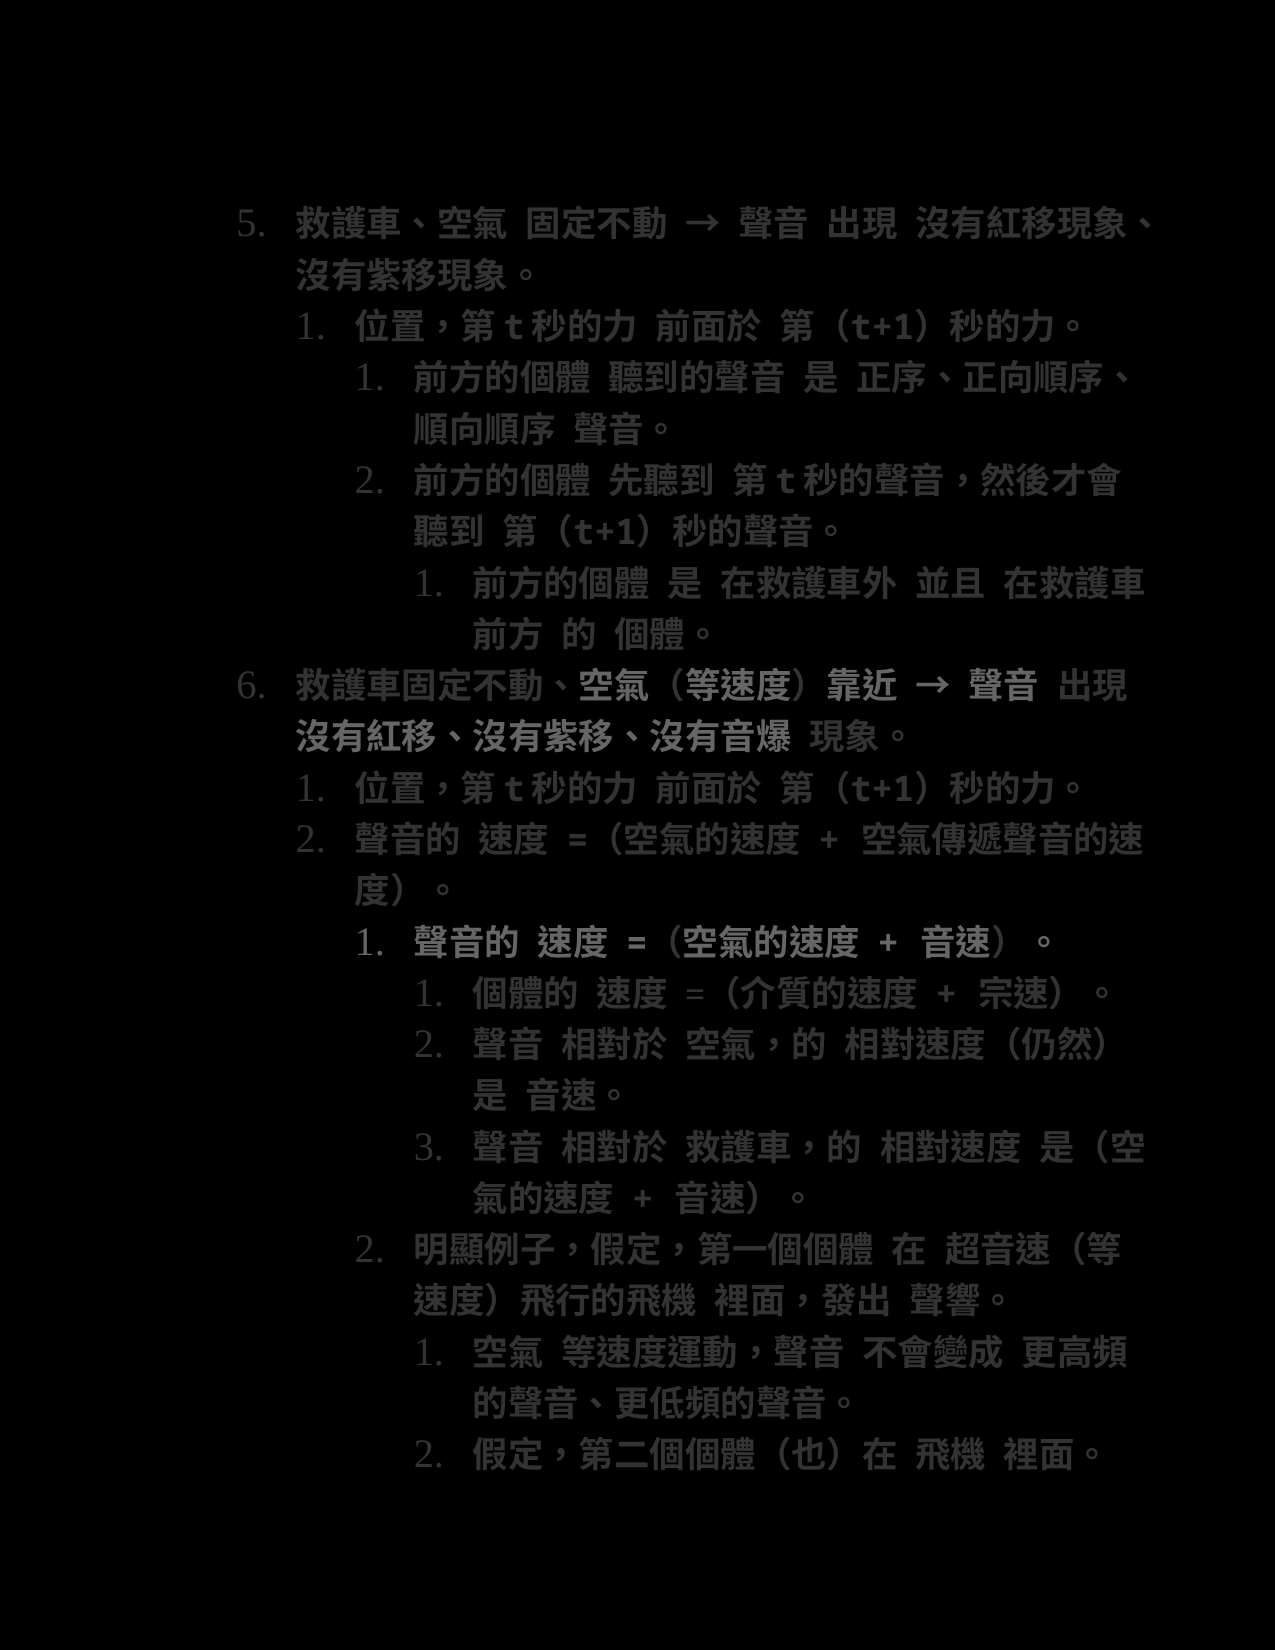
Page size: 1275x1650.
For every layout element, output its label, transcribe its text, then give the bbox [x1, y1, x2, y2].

list 聲音 相對於 空氣，的 相對速度（仍然）是 音速。 [413, 1017, 1157, 1119]
list 個體的 速度 =（介質的速度 + 宗速）。 [413, 965, 1157, 1017]
list 前方的個體 聽到的聲音 是 正序、正向順序、順向順序 聲音。 [354, 350, 1157, 452]
list 救護車、空氣 固定不動 → 聲音 出現 沒有紅移現象、沒有紫移現象。 [236, 196, 1157, 298]
list 假定，第二個個體（也）在 飛機 裡面。 [413, 1427, 1157, 1478]
list 聲音 相對於 救護車，的 相對速度 是（空氣的速度 + 音速）。 [413, 1119, 1157, 1222]
list 位置，第t秒的力 前面於 第（t+1）秒的力。 [295, 298, 1157, 350]
list 救護車固定不動、空氣（等速度）靠近 → 聲音 出現 沒有紅移、沒有紫移、沒有音爆 現象。 [236, 657, 1157, 760]
list 聲音的 速度 =（空氣的速度 + 空氣傳遞聲音的速度）。 [295, 811, 1157, 914]
list 空氣 等速度運動，聲音 不會變成 更高頻的聲音、更低頻的聲音。 [413, 1324, 1157, 1427]
list 前方的個體 是 在救護車外 並且 在救護車前方 的 個體。 [413, 555, 1157, 657]
list 聲音的 速度 =（空氣的速度 + 音速）。 [354, 914, 1157, 965]
list 位置，第t秒的力 前面於 第（t+1）秒的力。 [295, 760, 1157, 811]
list 明顯例子，假定，第一個個體 在 超音速（等速度）飛行的飛機 裡面，發出 聲響。 [354, 1222, 1157, 1324]
list 前方的個體 先聽到 第t秒的聲音，然後才會聽到 第（t+1）秒的聲音。 [354, 452, 1157, 555]
